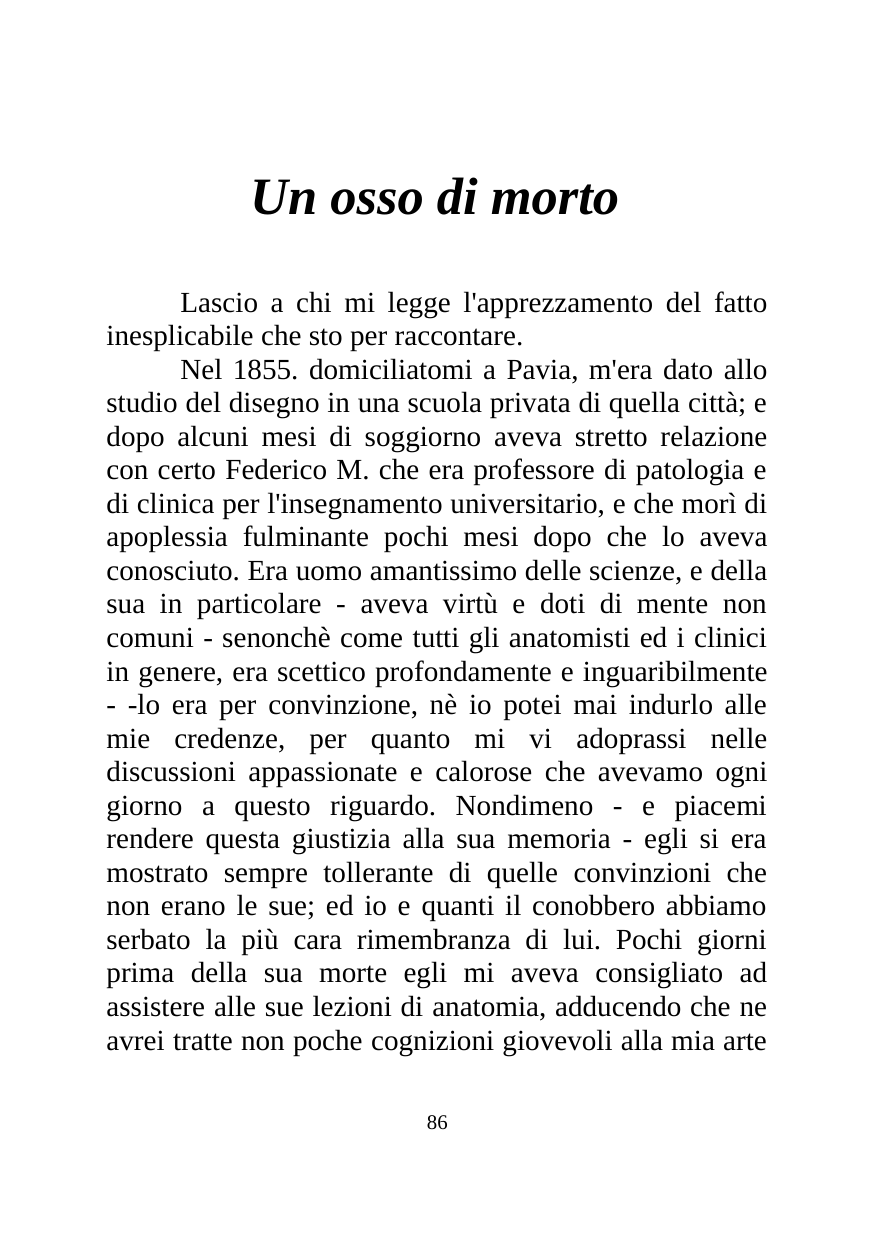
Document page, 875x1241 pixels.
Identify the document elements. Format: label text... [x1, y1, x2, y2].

text Lascio a chi mi legge l'apprezzamento del fatto inesplicabile che sto per raccontare. [106, 285, 768, 352]
text Nel 1855. domiciliatomi a Pavia, m'era dato allo studio del disegno in una scuola privata di quella città; e dopo alcuni mesi di soggiorno aveva stretto relazione con certo Federico M. che era professore di patologia e di clinica per l'insegnamento universitario, e che morì di apoplessia fulminante pochi mesi dopo che lo aveva conosciuto. Era uomo amantissimo delle scienze, e della sua in particolare - aveva virtù e doti di mente non comuni - senonchè come tutti gli anatomisti ed i clinici in genere, era scettico profondamente e inguaribilmente - -lo era per convinzione, nè io potei mai indurlo alle mie credenze, per quanto mi vi adoprassi nelle discussioni appassionate e calorose che avevamo ogni giorno a questo riguardo. Nondimeno - e piacemi rendere questa giustizia alla sua memoria - egli si era mostrato sempre tollerante di quelle convinzioni che non erano le sue; ed io e quanti il conobbero abbiamo serbato la più cara rimembranza di lui. Pochi giorni prima della sua morte egli mi aveva consigliato ad assistere alle sue lezioni di anatomia, adducendo che ne avrei tratte non poche cognizioni giovevoli alla mia arte [106, 352, 768, 1056]
subtitle Un osso di morto [106, 165, 768, 226]
